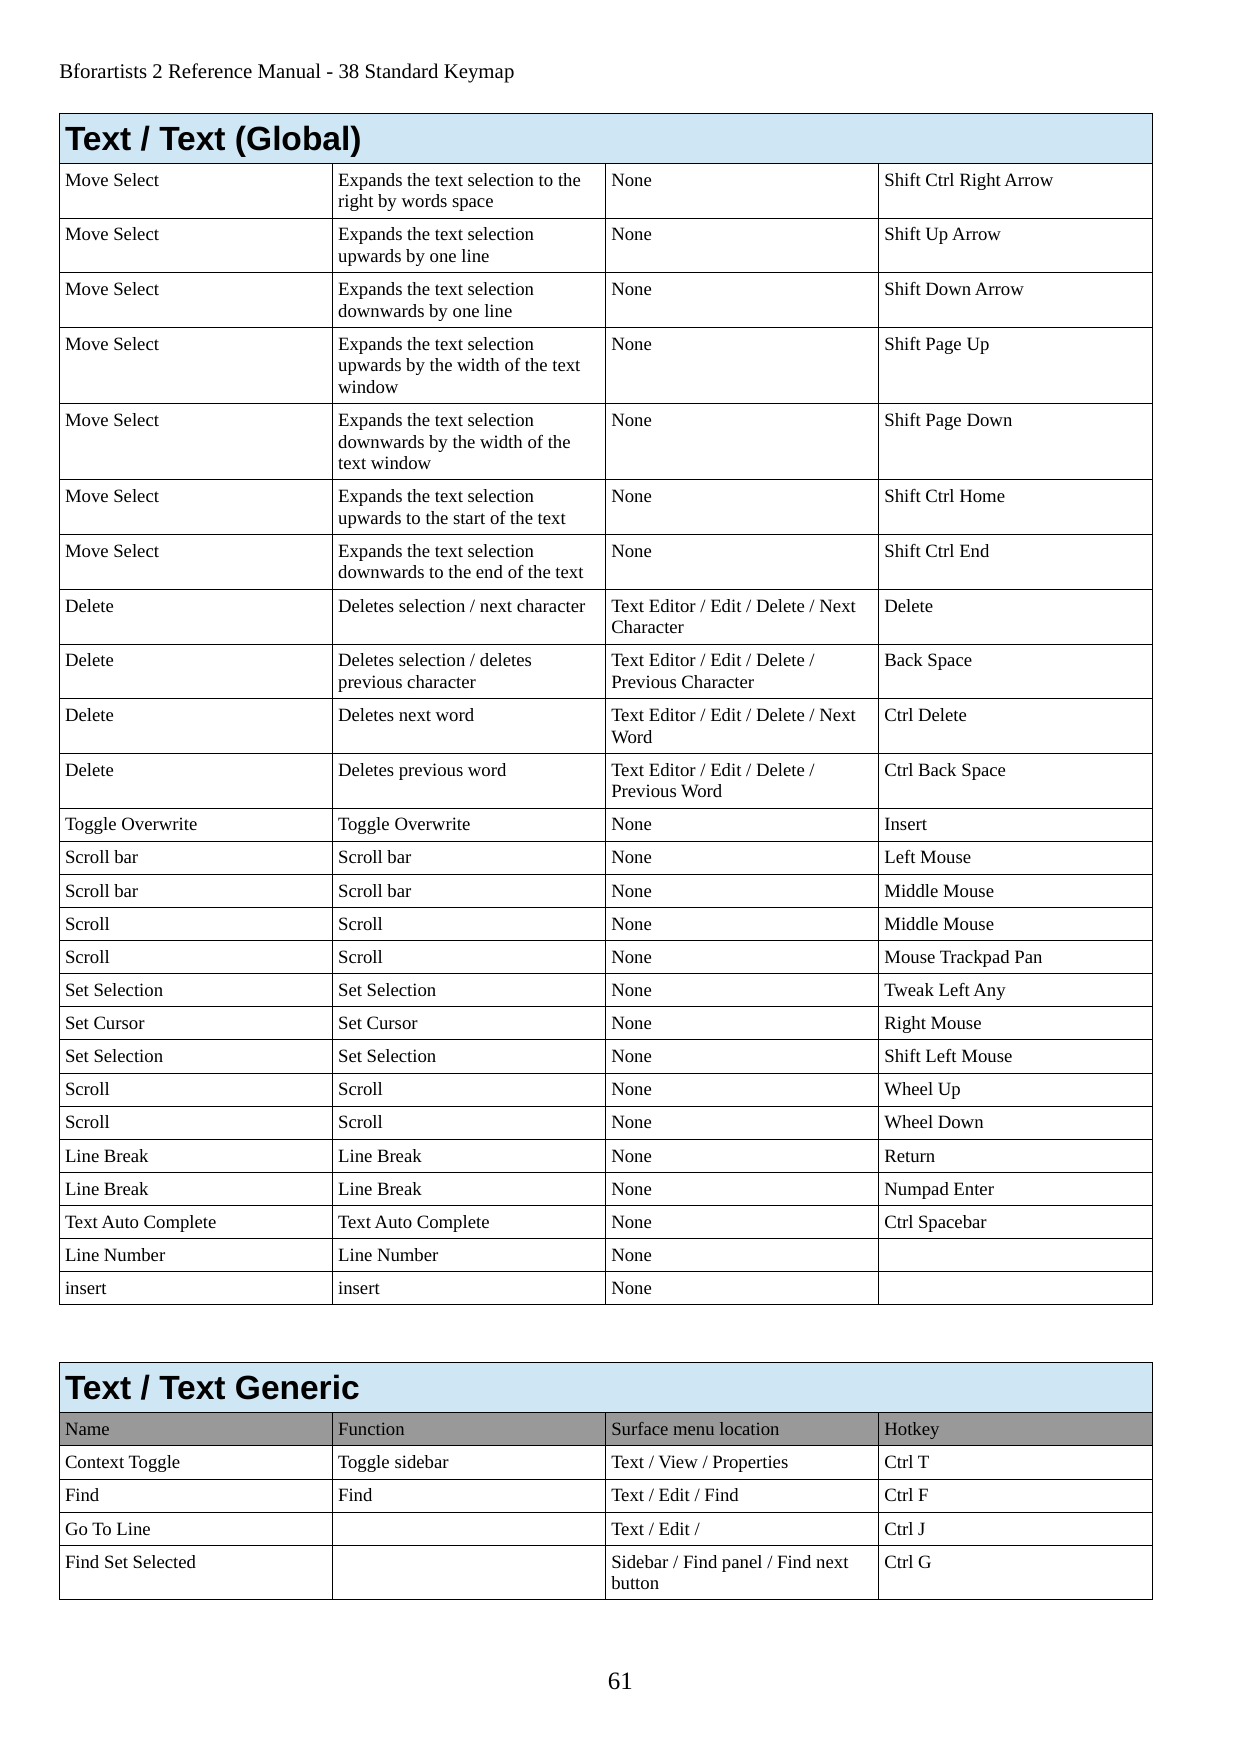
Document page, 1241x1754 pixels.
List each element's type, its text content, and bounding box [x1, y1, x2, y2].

table_cell None [606, 1107, 878, 1139]
table_cell Scroll [60, 1107, 332, 1139]
table_cell Line Number [60, 1239, 332, 1271]
table_cell Mouse Trackpad Pan [879, 941, 1152, 973]
table_cell Scroll [333, 1107, 605, 1139]
table_cell None [606, 328, 878, 403]
table_cell Text / Edit / [606, 1513, 878, 1545]
table_cell Deletes previous word [333, 754, 605, 807]
table_cell Line Break [60, 1173, 332, 1205]
table_cell None [606, 875, 878, 907]
table_cell Toggle Overwrite [60, 809, 332, 841]
table_cell None [606, 1007, 878, 1039]
table_cell None [606, 219, 878, 272]
table_cell Set Selection [333, 1040, 605, 1072]
table_cell Scroll [60, 1074, 332, 1106]
table_cell Line Break [333, 1140, 605, 1172]
table_cell None [606, 1173, 878, 1205]
table_cell Shift Page Up [879, 328, 1152, 403]
table_cell Scroll bar [60, 842, 332, 874]
table_cell Shift Ctrl Right Arrow [879, 164, 1152, 217]
table_cell Delete [60, 590, 332, 643]
table_cell Expands the text selection downwards by the width of the text window [333, 404, 605, 479]
table_cell [333, 1513, 605, 1545]
table_cell Deletes selection / next character [333, 590, 605, 643]
table_cell Set Cursor [333, 1007, 605, 1039]
table_cell Text Auto Complete [60, 1206, 332, 1238]
table_cell [333, 1546, 605, 1599]
table_cell Name [60, 1413, 332, 1445]
table_cell Move Select [60, 404, 332, 479]
table_cell Shift Ctrl Home [879, 480, 1152, 534]
table_cell Shift Left Mouse [879, 1040, 1152, 1072]
table_cell Delete [879, 590, 1152, 643]
table_cell Expands the text selection to the right by words space [333, 164, 605, 217]
table_cell None [606, 1239, 878, 1271]
table_cell None [606, 1140, 878, 1172]
table_cell Delete [60, 699, 332, 753]
table_cell Set Selection [60, 974, 332, 1006]
table_cell Scroll [60, 908, 332, 940]
table_cell Set Selection [333, 974, 605, 1006]
table_cell Move Select [60, 480, 332, 534]
table_cell None [606, 1272, 878, 1304]
table_cell Delete [60, 645, 332, 698]
table_cell Move Select [60, 273, 332, 327]
table_header Text / Text Generic [60, 1363, 1152, 1412]
table_cell Back Space [879, 645, 1152, 698]
table_cell Ctrl Spacebar [879, 1206, 1152, 1238]
table_cell Context Toggle [60, 1446, 332, 1478]
table_cell Scroll bar [60, 875, 332, 907]
table_cell None [606, 1040, 878, 1072]
table_cell Scroll [60, 941, 332, 973]
table_cell Scroll [333, 1074, 605, 1106]
table_cell None [606, 164, 878, 217]
table_cell [879, 1239, 1152, 1271]
table_cell Right Mouse [879, 1007, 1152, 1039]
table_cell Expands the text selection upwards by one line [333, 219, 605, 272]
table_cell Tweak Left Any [879, 974, 1152, 1006]
table_cell Text Editor / Edit / Delete / Next Character [606, 590, 878, 643]
table_cell Find [60, 1480, 332, 1512]
table_cell Scroll [333, 941, 605, 973]
table_cell None [606, 1074, 878, 1106]
table_cell Move Select [60, 535, 332, 589]
table_cell Toggle sidebar [333, 1446, 605, 1478]
table_cell Line Break [60, 1140, 332, 1172]
table_cell Surface menu location [606, 1413, 878, 1445]
table_cell Wheel Down [879, 1107, 1152, 1139]
table_cell Expands the text selection downwards by one line [333, 273, 605, 327]
table_cell Sidebar / Find panel / Find next button [606, 1546, 878, 1599]
table_cell Delete [60, 754, 332, 807]
table_cell None [606, 404, 878, 479]
table_cell Expands the text selection upwards to the start of the text [333, 480, 605, 534]
table_cell Toggle Overwrite [333, 809, 605, 841]
table_cell Move Select [60, 219, 332, 272]
table_cell Go To Line [60, 1513, 332, 1545]
table_cell Text / View / Properties [606, 1446, 878, 1478]
table_cell insert [60, 1272, 332, 1304]
table_cell Deletes next word [333, 699, 605, 753]
table_cell insert [333, 1272, 605, 1304]
table_cell None [606, 974, 878, 1006]
table_cell Hotkey [879, 1413, 1152, 1445]
table_cell Ctrl Delete [879, 699, 1152, 753]
table_cell Scroll [333, 908, 605, 940]
table_cell Text / Edit / Find [606, 1480, 878, 1512]
table_header Text / Text (Global) [60, 114, 1152, 163]
table_cell Shift Ctrl End [879, 535, 1152, 589]
table_cell Move Select [60, 328, 332, 403]
table_cell Left Mouse [879, 842, 1152, 874]
table_cell Middle Mouse [879, 875, 1152, 907]
table_cell Set Selection [60, 1040, 332, 1072]
table_cell Ctrl G [879, 1546, 1152, 1599]
table_cell Text Editor / Edit / Delete / Previous Word [606, 754, 878, 807]
table_cell Text Editor / Edit / Delete / Next Word [606, 699, 878, 753]
table_cell Shift Down Arrow [879, 273, 1152, 327]
table_cell None [606, 273, 878, 327]
table_cell Return [879, 1140, 1152, 1172]
table_cell Move Select [60, 164, 332, 217]
table_cell Shift Up Arrow [879, 219, 1152, 272]
table_cell Ctrl T [879, 1446, 1152, 1478]
table_cell Find Set Selected [60, 1546, 332, 1599]
table_cell None [606, 535, 878, 589]
table_cell Insert [879, 809, 1152, 841]
table_cell None [606, 908, 878, 940]
table_cell Expands the text selection upwards by the width of the text window [333, 328, 605, 403]
table_cell Text Auto Complete [333, 1206, 605, 1238]
table_cell Line Break [333, 1173, 605, 1205]
table_cell Find [333, 1480, 605, 1512]
table_cell Wheel Up [879, 1074, 1152, 1106]
table_cell None [606, 480, 878, 534]
table_cell Line Number [333, 1239, 605, 1271]
table_cell None [606, 941, 878, 973]
table_cell Shift Page Down [879, 404, 1152, 479]
table_cell None [606, 1206, 878, 1238]
table_cell Ctrl F [879, 1480, 1152, 1512]
table_cell Scroll bar [333, 842, 605, 874]
table_cell Scroll bar [333, 875, 605, 907]
table_cell Text Editor / Edit / Delete / Previous Character [606, 645, 878, 698]
table_cell None [606, 809, 878, 841]
table_cell Middle Mouse [879, 908, 1152, 940]
table_cell Deletes selection / deletes previous character [333, 645, 605, 698]
table_cell Expands the text selection downwards to the end of the text [333, 535, 605, 589]
table_cell [879, 1272, 1152, 1304]
table_cell Numpad Enter [879, 1173, 1152, 1205]
table_cell None [606, 842, 878, 874]
table_cell Ctrl Back Space [879, 754, 1152, 807]
table_cell Set Cursor [60, 1007, 332, 1039]
table_cell Function [333, 1413, 605, 1445]
table_cell Ctrl J [879, 1513, 1152, 1545]
